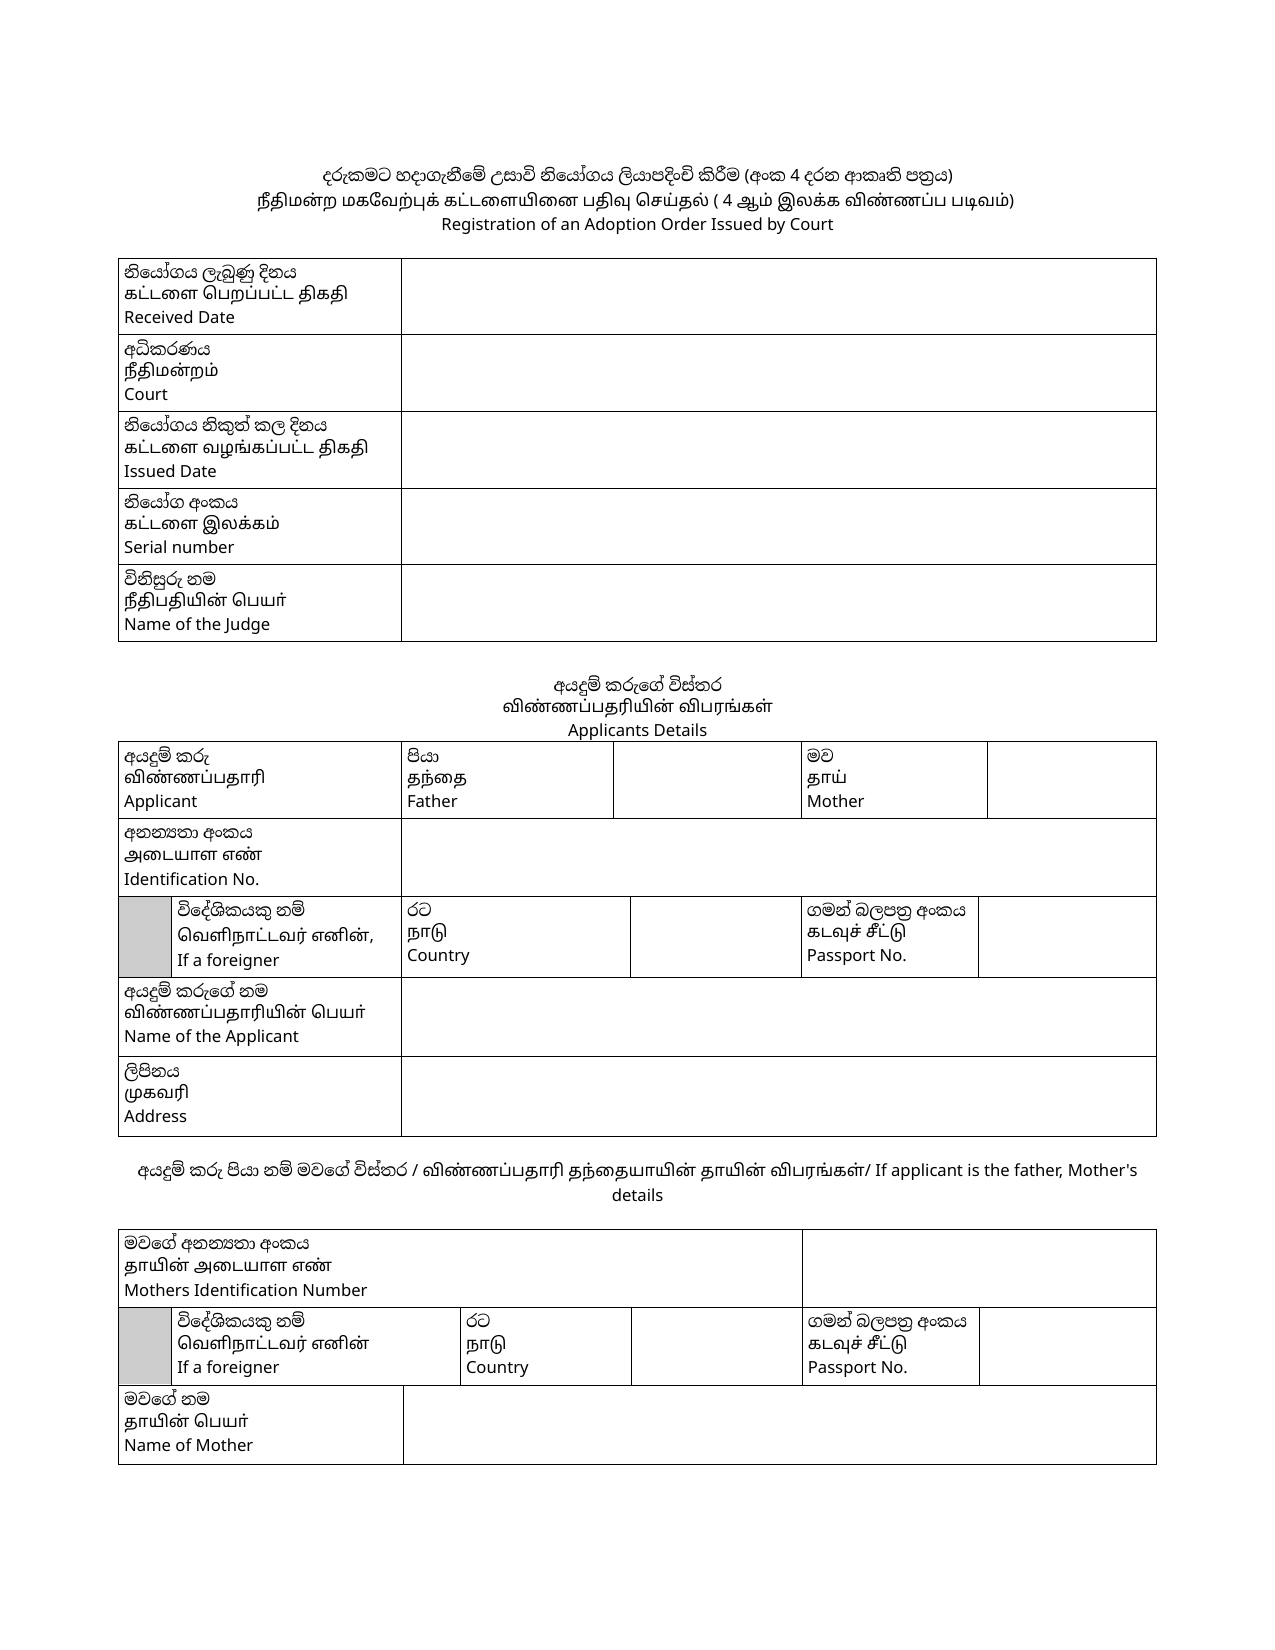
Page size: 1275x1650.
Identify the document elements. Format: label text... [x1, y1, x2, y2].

table_cell අනන්‍යතා අංකය அடையாள எண் Identification No. [119, 819, 401, 896]
table_cell අයදුම් කරුගේ නම விண்ணப்பதாரியின் பெயா் Name of the Applicant [119, 978, 401, 1056]
table_cell නියෝග අංකය கட்டளை இலக்கம் Serial number [119, 489, 401, 564]
text අයදුම් කරු පියා නම් මවගේ විස්තර / விண்ணப்பதாரி தந்தையாயின் தாயின் விபரங்கள்/ If applicant is the father, Mother's details [118, 1159, 1157, 1206]
table_header [803, 1230, 1156, 1307]
table_cell ලිපිනය முகவரி Address [119, 1057, 401, 1136]
table_cell [402, 819, 1156, 896]
text දරුකමට හදාගැනීමේ උසාවි නියෝගය ලියාපදිංචි කිරීම (අංක 4 දරන ආකෘති පත්‍රය) [118, 163, 1157, 188]
table_cell රට நாடு Country [402, 897, 630, 977]
table_cell [402, 489, 1156, 564]
table_header [988, 742, 1156, 818]
text අයදුම් කරුගේ විස්තර [118, 676, 1157, 698]
table_cell විදේශිකය‍කු නම් வெளிநாட்டவர் எனின், If a foreigner [172, 897, 401, 977]
table_cell [980, 1308, 1156, 1384]
text நீதிமன்ற மகவேற்புக் கட்டளையினை பதிவு செய்தல் ( 4 ஆம் இலக்க விண்ணப்ப படிவம்) [118, 188, 1157, 212]
table_cell [979, 897, 1156, 977]
text Registration of an Adoption Order Issued by Court [118, 212, 1157, 235]
table_cell විදේශිකය‍කු නම් வெளிநாட்டவர் எனின் If a foreigner [172, 1308, 460, 1384]
table_cell නියෝගය නිකුත් කල දිනය கட்டளை வழங்கப்பட்ட திகதி Issued Date [119, 412, 401, 488]
text Applicants Details [118, 719, 1157, 741]
table_cell [119, 897, 171, 977]
table_cell ගමන් බලපත්‍ර අංකය கடவுச் சீட்டு Passport No. [802, 897, 978, 977]
text விண்ணப்பதரியின் விபரங்கள் [118, 698, 1157, 719]
table_cell [402, 412, 1156, 488]
table_header මවගේ අනන්‍යතා අංකය தாயின் அடையாள எண் Mothers Identification Number [119, 1230, 802, 1307]
table_cell [631, 897, 801, 977]
table_cell [632, 1308, 802, 1384]
table_cell [119, 1308, 171, 1384]
table_cell විනිසුරු නම நீதிபதியின் பெயா் Name of the Judge [119, 565, 401, 641]
table_header පියා தந்தை Father [402, 742, 613, 818]
table_cell මවගේ නම தாயின் பெயா் Name of Mother [119, 1386, 403, 1464]
table_cell [402, 565, 1156, 641]
table_cell ගමන් බලපත්‍ර අංකය கடவுச் சீட்டு Passport No. [803, 1308, 979, 1384]
table_header අයදුම් කරු விண்ணப்பதாரி Applicant [119, 742, 401, 818]
table_cell රට நாடு Country [461, 1308, 631, 1384]
table_header නියෝගය ලැබුණු දිනය கட்டளை பெறப்பட்ட திகதி Received Date [119, 259, 401, 334]
table_header [614, 742, 801, 818]
table_header [402, 259, 1156, 334]
table_cell [402, 1057, 1156, 1136]
table_header මව தாய் Mother [802, 742, 987, 818]
table_cell [404, 1386, 1156, 1464]
table_cell [402, 978, 1156, 1056]
table_cell [402, 335, 1156, 411]
table_cell අධිකරණය நீதிமன்றம் Court [119, 335, 401, 411]
